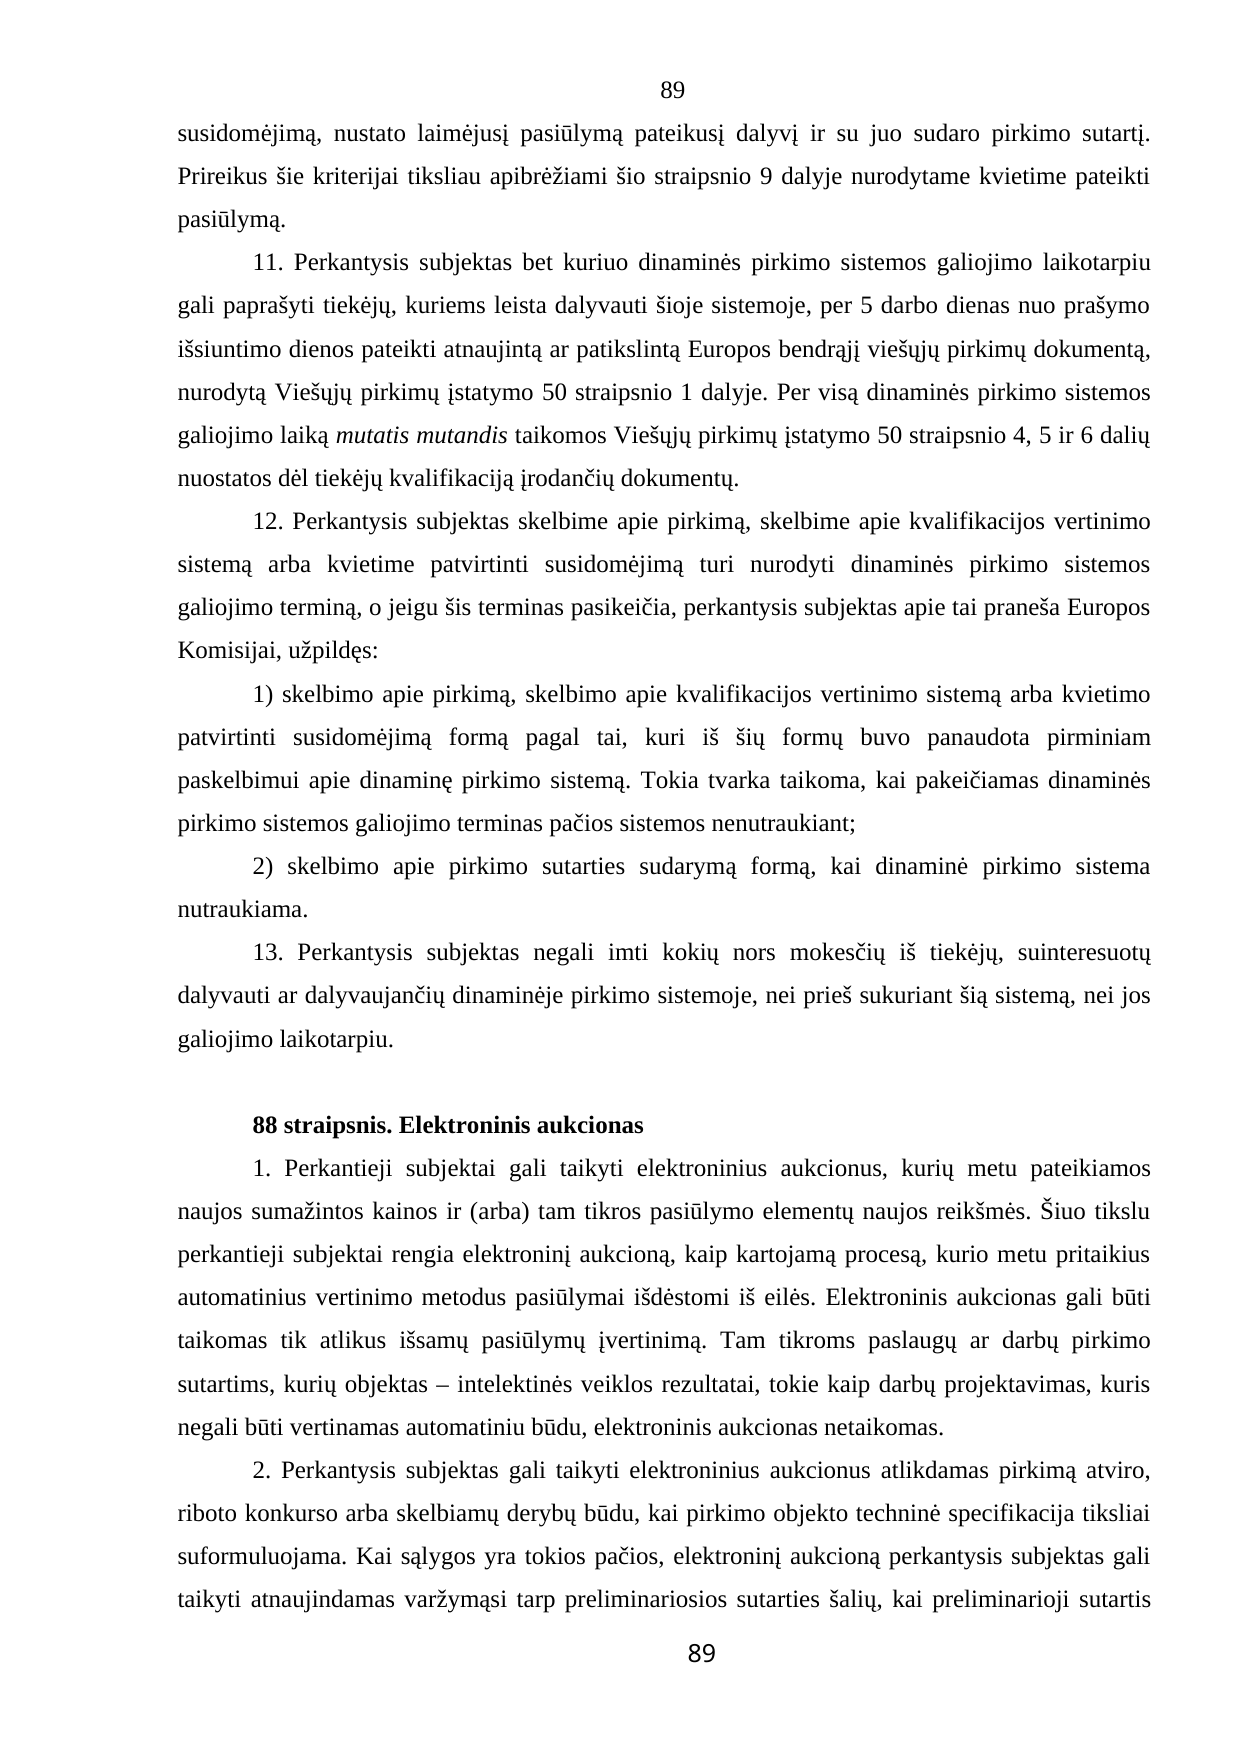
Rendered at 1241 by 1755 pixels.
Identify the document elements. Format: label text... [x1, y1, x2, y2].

text 2. Perkantysis subjektas gali taikyti elektroninius aukcionus atlikdamas pirkimą atviro, riboto konkurso arba skelbiamų derybų būdu, kai pirkimo objekto techninė specifikacija tiksliai suformuluojama. Kai sąlygos yra tokios pačios, elektroninį aukcioną perkantysis subjektas gali taikyti atnaujindamas varžymąsi tarp preliminariosios sutarties šalių, kai preliminarioji sutartis [177, 1455, 1152, 1613]
text 12. Perkantysis subjektas skelbime apie pirkimą, skelbime apie kvalifikacijos vertinimo sistemą arba kvietime patvirtinti susidomėjimą turi nurodyti dinaminės pirkimo sistemos galiojimo terminą, o jeigu šis terminas pasikeičia, perkantysis subjektas apie tai praneša Europos Komisijai, užpildęs: [177, 506, 1152, 664]
text 88 straipsnis. Elektroninis aukcionas [177, 1110, 1152, 1139]
text susidomėjimą, nustato laimėjusį pasiūlymą pateikusį dalyvį ir su juo sudaro pirkimo sutartį. Prireikus šie kriterijai tiksliau apibrėžiami šio straipsnio 9 dalyje nurodytame kvietime pateikti pasiūlymą. [177, 118, 1152, 233]
text 1) skelbimo apie pirkimą, skelbimo apie kvalifikacijos vertinimo sistemą arba kvietimo patvirtinti susidomėjimą formą pagal tai, kuri iš šių formų buvo panaudota pirminiam paskelbimui apie dinaminę pirkimo sistemą. Tokia tvarka taikoma, kai pakeičiamas dinaminės pirkimo sistemos galiojimo terminas pačios sistemos nenutraukiant; [177, 679, 1152, 837]
text 2) skelbimo apie pirkimo sutarties sudarymą formą, kai dinaminė pirkimo sistema nutraukiama. [177, 851, 1152, 923]
text 11. Perkantysis subjektas bet kuriuo dinaminės pirkimo sistemos galiojimo laikotarpiu gali paprašyti tiekėjų, kuriems leista dalyvauti šioje sistemoje, per 5 darbo dienas nuo prašymo išsiuntimo dienos pateikti atnaujintą ar patikslintą Europos bendrąjį viešųjų pirkimų dokumentą, nurodytą Viešųjų pirkimų įstatymo 50 straipsnio 1 dalyje. Per visą dinaminės pirkimo sistemos galiojimo laiką mutatis mutandis taikomos Viešųjų pirkimų įstatymo 50 straipsnio 4, 5 ir 6 dalių nuostatos dėl tiekėjų kvalifikaciją įrodančių dokumentų. [177, 247, 1152, 492]
text 1. Perkantieji subjektai gali taikyti elektroninius aukcionus, kurių metu pateikiamos naujos sumažintos kainos ir (arba) tam tikros pasiūlymo elementų naujos reikšmės. Šiuo tikslu perkantieji subjektai rengia elektroninį aukcioną, kaip kartojamą procesą, kurio metu pritaikius automatinius vertinimo metodus pasiūlymai išdėstomi iš eilės. Elektroninis aukcionas gali būti taikomas tik atlikus išsamų pasiūlymų įvertinimą. Tam tikroms paslaugų ar darbų pirkimo sutartims, kurių objektas – intelektinės veiklos rezultatai, tokie kaip darbų projektavimas, kuris negali būti vertinamas automatiniu būdu, elektroninis aukcionas netaikomas. [177, 1153, 1152, 1441]
text 13. Perkantysis subjektas negali imti kokių nors mokesčių iš tiekėjų, suinteresuotų dalyvauti ar dalyvaujančių dinaminėje pirkimo sistemoje, nei prieš sukuriant šią sistemą, nei jos galiojimo laikotarpiu. [177, 937, 1152, 1052]
